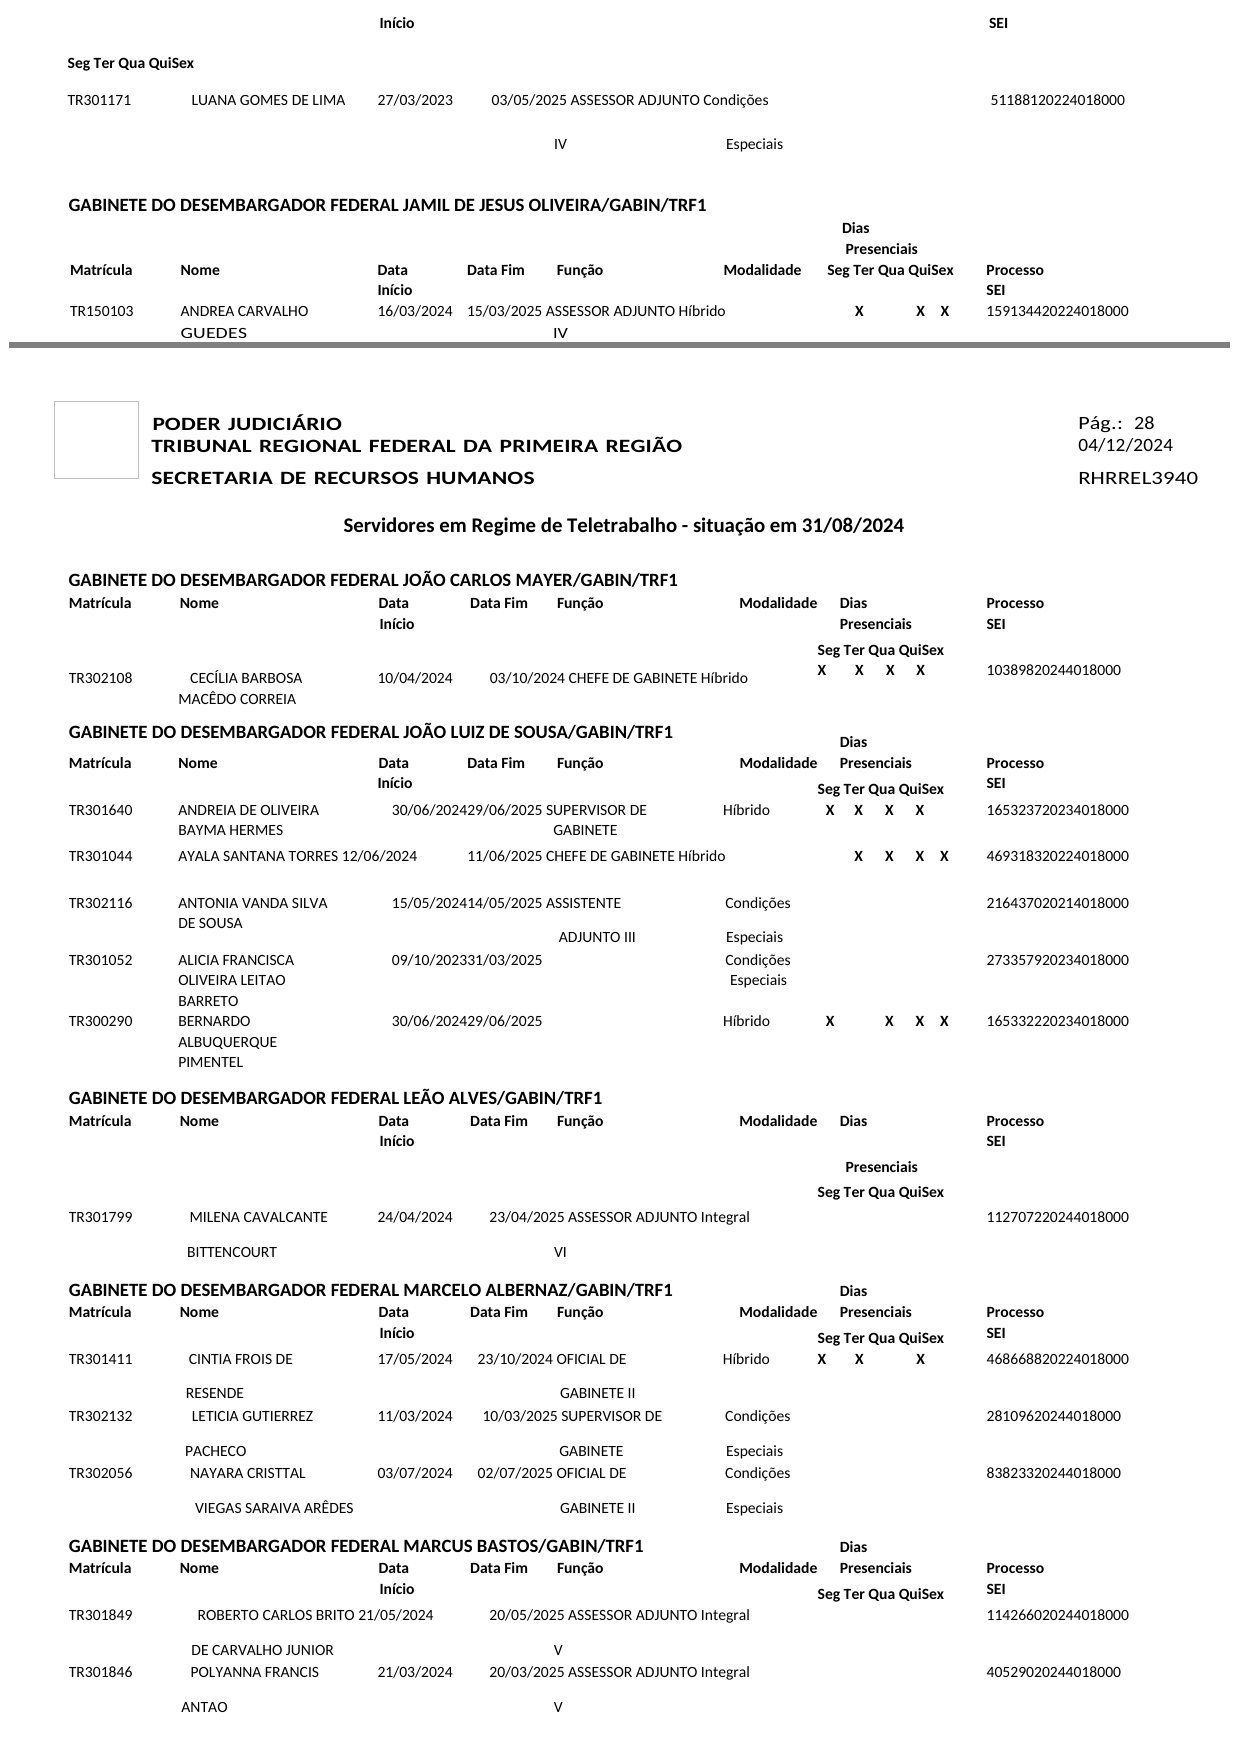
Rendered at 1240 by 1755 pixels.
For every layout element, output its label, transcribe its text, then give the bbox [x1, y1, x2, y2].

table_header Processo SEI [986, 594, 1138, 661]
table_header Matrícula Nome Data Data Fim Função Modalidade Início [69, 594, 817, 661]
table_cell [854, 893, 885, 950]
table_cell [818, 846, 854, 893]
table_cell X X X [818, 1349, 986, 1406]
table_cell Presenciais [818, 1158, 940, 1178]
table_cell 469318320224018000 [986, 846, 1138, 893]
table_header Processo SEI [986, 260, 1137, 301]
table_cell [885, 950, 909, 1012]
table_cell 11/06/2025 CHEFE DE GABINETE Híbrido [467, 846, 817, 893]
table_cell 273357920234018000 [986, 950, 1138, 1012]
table_cell 83823320244018000 [986, 1464, 1138, 1558]
table_cell [940, 893, 986, 950]
table_cell Processo SEI [986, 753, 1138, 800]
table_cell [818, 1605, 986, 1662]
table_cell [854, 950, 885, 1012]
table_cell Presenciais Seg Ter Qua QuiSex [818, 1559, 986, 1605]
table_cell 114266020244018000 [986, 1605, 1138, 1662]
table_cell [910, 893, 940, 950]
table_cell GABINETE DO DESEMBARGADOR FEDERAL LEÃO ALVES/GABIN/TRF1 [69, 1073, 817, 1111]
table_cell [854, 1012, 885, 1111]
text TR301171 LUANA GOMES DE LIMA 27/03/2023 03/05/2025 ASSESSOR ADJUNTO Condições 51188120224018000 [67, 90, 1196, 109]
text IV Especiais [67, 127, 1196, 155]
table_cell Matrícula [69, 753, 178, 800]
table_cell Dias [818, 1111, 909, 1157]
text Presenciais [584, 239, 1179, 258]
table_cell BERNARDO 30/06/2024 ALBUQUERQUE PIMENTEL [178, 1012, 467, 1073]
table_cell 159134420224018000 [986, 301, 1137, 322]
table_cell TR302108 CECÍLIA BARBOSA 10/04/2024 03/10/2024 CHEFE DE GABINETE Híbrido MACÊDO CORREIA GABINETE DO DESEMBARGADOR FEDERAL JOÃO LUIZ DE SOUSA/GABIN/TRF1 [69, 661, 817, 753]
text GABINETE DO DESEMBARGADOR FEDERAL JAMIL DE JESUS OLIVEIRA/GABIN/TRF1 [68, 193, 1196, 216]
table_cell TR301411 CINTIA FROIS DE 17/05/2024 23/10/2024 OFICIAL DE Híbrido RESENDE GABINETE II [69, 1349, 817, 1406]
table_cell 15/03/2025 ASSESSOR ADJUNTO Híbrido X X X [467, 301, 986, 322]
table_cell Seg Ter Qua QuiSex [818, 1178, 986, 1208]
table_cell AYALA SANTANA TORRES 12/06/2024 [178, 846, 467, 893]
table_cell 14/05/2025 ASSISTENTE Condições ADJUNTO III Especiais [467, 893, 817, 950]
table_cell [885, 893, 909, 950]
table_cell [818, 1406, 986, 1464]
table_cell TR300290 [69, 1012, 178, 1073]
table_header Nome [180, 260, 377, 301]
table_cell 16/03/2024 [377, 301, 467, 322]
table_cell X [910, 846, 940, 893]
table_cell ANDREIA DE OLIVEIRA 30/06/2024 BAYMA HERMES [178, 800, 467, 846]
table_cell X [910, 800, 940, 846]
table_cell 31/03/2025 Condições Especiais [467, 950, 817, 1012]
table_cell [940, 1111, 986, 1178]
text Seg Ter Qua QuiSex [67, 53, 1196, 72]
table_cell Processo SEI [986, 1303, 1138, 1349]
table_cell Dias [818, 1208, 986, 1302]
table_header Data Início [377, 260, 467, 301]
table_cell TR302116 [69, 893, 178, 950]
table_cell 468668820224018000 [986, 1349, 1138, 1406]
text GABINETE DO DESEMBARGADOR FEDERAL JOÃO CARLOS MAYER/GABIN/TRF1 [68, 568, 1196, 591]
table_cell 29/06/2025 Híbrido [467, 1012, 817, 1073]
table_cell Presenciais Seg Ter Qua QuiSex [818, 1303, 986, 1349]
table_header Dias Presenciais Seg Ter Qua QuiSex [818, 594, 986, 661]
table_cell 28109620244018000 [986, 1406, 1138, 1464]
table_cell Matrícula Nome Data Data Fim Função Modalidade Início [69, 1303, 817, 1349]
table_cell Nome Data Início [178, 753, 467, 800]
table_cell [910, 950, 940, 1012]
table_header Data Fim Função Modalidade Seg Ter Qua QuiSex [467, 260, 986, 301]
table_cell 29/06/2025 SUPERVISOR DE Híbrido GABINETE [467, 800, 817, 846]
table_cell X [818, 800, 854, 846]
table_cell X [818, 1012, 854, 1111]
table_cell X [885, 846, 909, 893]
table_cell TR301846 POLYANNA FRANCIS 21/03/2024 20/03/2025 ASSESSOR ADJUNTO Integral ANTAO V [69, 1663, 817, 1720]
table_cell Dias [818, 1464, 986, 1558]
table_cell TR301044 [69, 846, 178, 893]
table_cell Processo SEI [986, 1559, 1138, 1605]
table_cell 112707220244018000 [986, 1208, 1138, 1302]
subtitle Servidores em Regime de Teletrabalho - situação em 31/08/2024 [67, 512, 1181, 538]
table_cell TR302132 LETICIA GUTIERREZ 11/03/2024 10/03/2025 SUPERVISOR DE Condições PACHECO GABINETE Especiais [69, 1406, 817, 1464]
table_cell [910, 1111, 940, 1157]
table_cell [818, 950, 854, 1012]
table_cell X [885, 1012, 909, 1111]
table_cell X [885, 800, 909, 846]
table_cell X [854, 800, 885, 846]
table_cell Data Fim Função Modalidade [467, 753, 817, 800]
table_cell X [910, 1012, 940, 1111]
table_cell Processo SEI [986, 1111, 1138, 1208]
table_cell ALICIA FRANCISCA 09/10/2023 OLIVEIRA LEITAO BARRETO [178, 950, 467, 1012]
text Dias [584, 218, 1127, 237]
table_cell TR150103 [70, 301, 180, 322]
table_cell 40529020244018000 [986, 1663, 1138, 1720]
table_cell [940, 800, 986, 846]
table_cell Presenciais Seg Ter Qua QuiSex [818, 753, 986, 800]
table_cell ANTONIA VANDA SILVA 15/05/2024 DE SOUSA [178, 893, 467, 950]
table_cell 165332220234018000 [986, 1012, 1138, 1111]
table_cell TR302056 NAYARA CRISTTAL 03/07/2024 02/07/2025 OFICIAL DE Condições VIEGAS SARAIVA ARÊDES GABINETE II Especiais GABINETE DO DESEMBARGADOR FEDERAL MARCUS BASTOS/GABIN/TRF1 [69, 1464, 817, 1558]
table_cell 216437020214018000 [986, 893, 1138, 950]
table_header Matrícula [70, 260, 180, 301]
table_cell X [940, 1012, 986, 1111]
table_cell ANDREA CARVALHO [180, 301, 377, 322]
text Início SEI [67, 6, 1196, 34]
table_cell 10389820244018000 [986, 661, 1138, 753]
table_cell TR301799 MILENA CAVALCANTE 24/04/2024 23/04/2025 ASSESSOR ADJUNTO Integral BITTENCOURT VI GABINETE DO DESEMBARGADOR FEDERAL MARCELO ALBERNAZ/GABIN/TRF1 [69, 1208, 817, 1302]
table_cell 165323720234018000 [986, 800, 1138, 846]
table_cell TR301052 [69, 950, 178, 1012]
table_cell X X X X Dias [818, 661, 986, 753]
table_cell Matrícula Nome Data Data Fim Função Modalidade Início [69, 1559, 817, 1605]
table_cell [818, 893, 854, 950]
table_cell TR301849 ROBERTO CARLOS BRITO 21/05/2024 20/05/2025 ASSESSOR ADJUNTO Integral DE CARVALHO JUNIOR V [69, 1605, 817, 1662]
table_cell TR301640 [69, 800, 178, 846]
table_cell [940, 950, 986, 1012]
table_cell Matrícula Nome Data Data Fim Função Modalidade Início [69, 1111, 817, 1208]
table_cell X [854, 846, 885, 893]
table_cell [818, 1663, 986, 1720]
table_cell X [940, 846, 986, 893]
